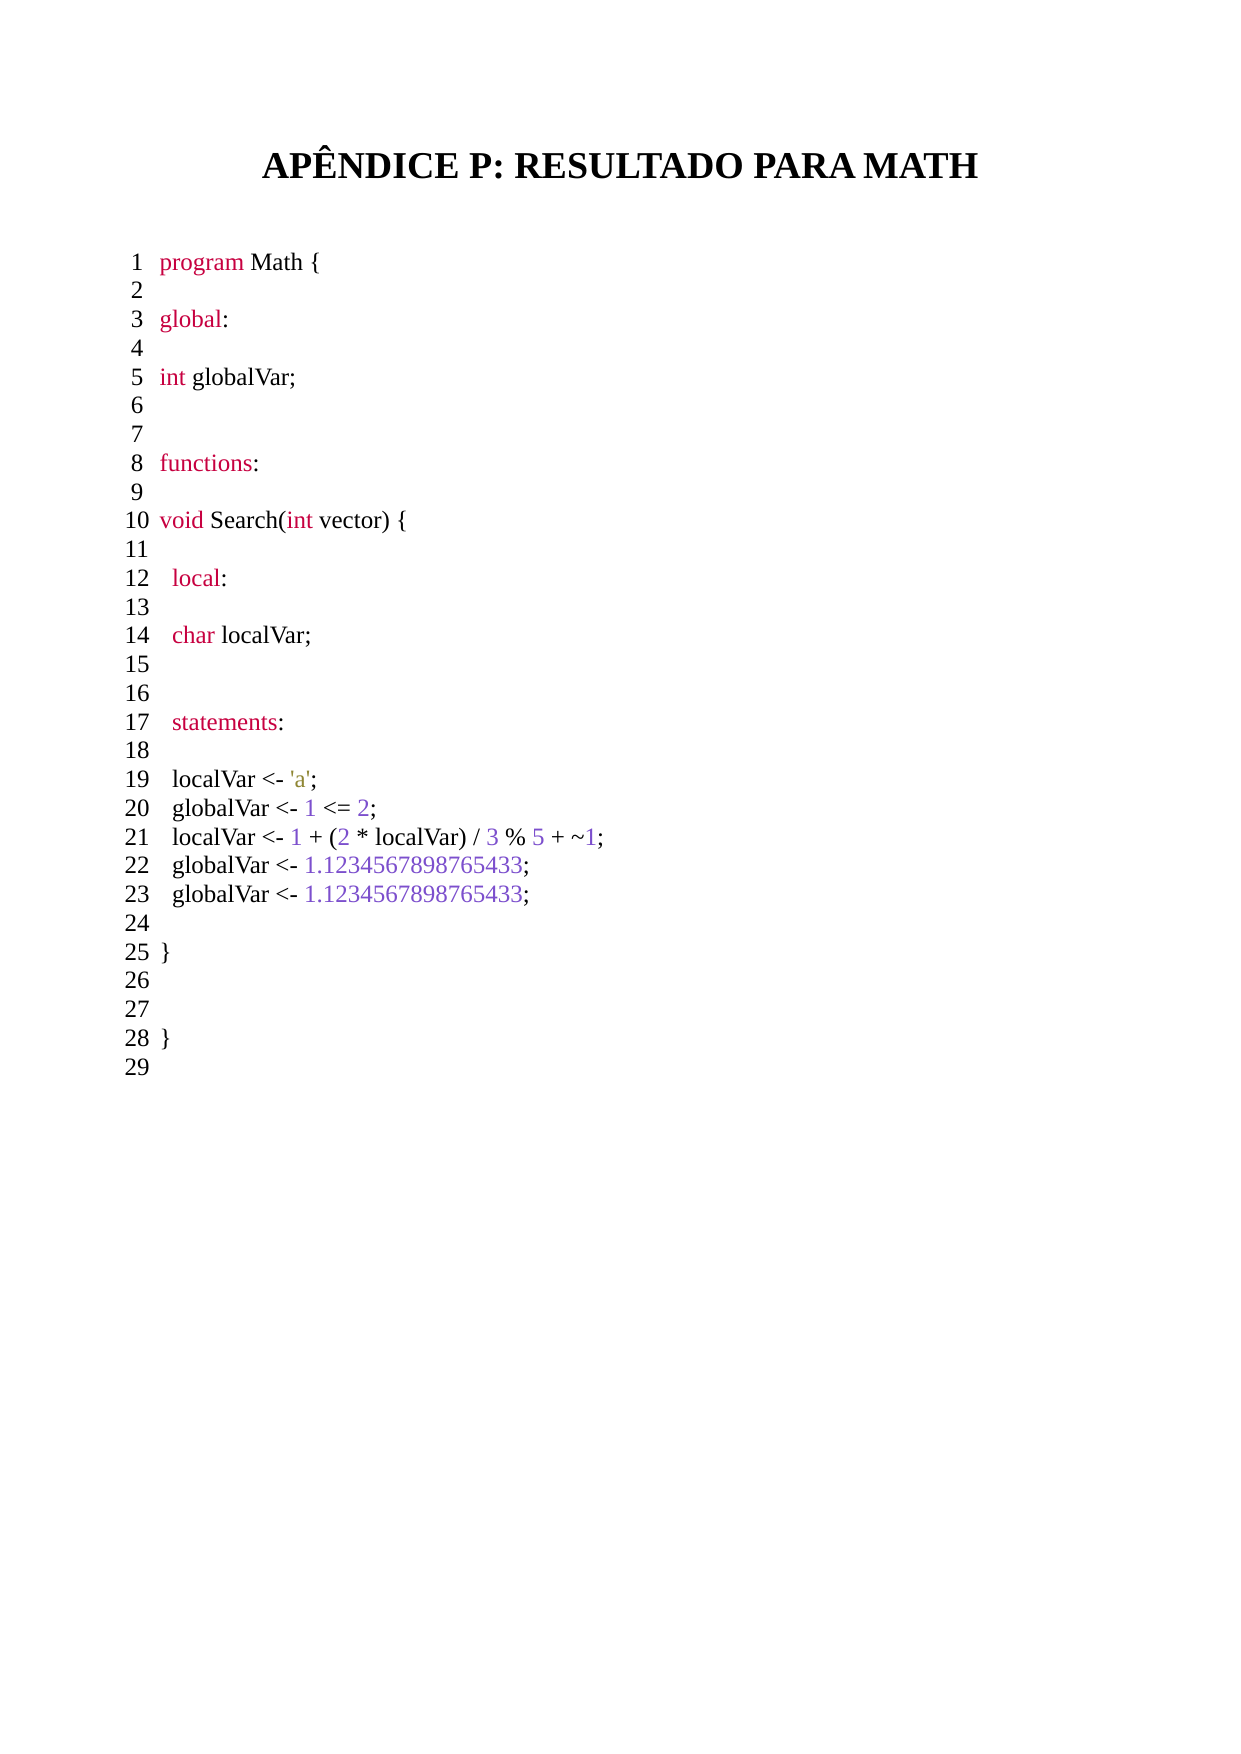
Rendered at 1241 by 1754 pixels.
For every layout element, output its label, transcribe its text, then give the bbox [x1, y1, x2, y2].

table_cell } [159, 1023, 1122, 1052]
table_cell } [159, 937, 1122, 966]
table_cell [159, 966, 1122, 994]
table_cell 6 [118, 391, 159, 419]
table_cell localVar <- 'a'; [159, 764, 1122, 793]
table_cell 19 [118, 764, 159, 793]
table_cell 26 [118, 966, 159, 994]
table_cell [159, 477, 1122, 506]
table_cell 7 [118, 419, 159, 448]
table_cell 27 [118, 994, 159, 1023]
table_cell 28 [118, 1023, 159, 1052]
table_cell 24 [118, 908, 159, 937]
table_cell [159, 678, 1122, 707]
table_cell globalVar <- 1 <= 2; [159, 793, 1122, 822]
table_cell 25 [118, 937, 159, 966]
table_cell [159, 419, 1122, 448]
table_cell [159, 736, 1122, 764]
table_cell 11 [118, 534, 159, 563]
table_cell 21 [118, 822, 159, 851]
table_cell [159, 276, 1122, 304]
table_cell 15 [118, 649, 159, 678]
table_cell global: [159, 304, 1122, 333]
table_cell 5 [118, 362, 159, 391]
table_cell globalVar <- 1.1234567898765433; [159, 851, 1122, 879]
table_cell 29 [118, 1052, 159, 1081]
table_cell [159, 333, 1122, 362]
table_header 1 [118, 247, 159, 276]
table_cell 14 [118, 621, 159, 649]
table_cell 4 [118, 333, 159, 362]
subtitle APÊNDICE P: RESULTADO PARA MATH [118, 143, 1122, 187]
table_cell void Search(int vector) { [159, 506, 1122, 534]
table_cell char localVar; [159, 621, 1122, 649]
table_cell statements: [159, 707, 1122, 736]
table_cell int globalVar; [159, 362, 1122, 391]
table_cell 22 [118, 851, 159, 879]
table_cell 2 [118, 276, 159, 304]
table_cell [159, 994, 1122, 1023]
table_cell [159, 649, 1122, 678]
table_cell 17 [118, 707, 159, 736]
table_header program Math { [159, 247, 1122, 276]
table_cell [159, 391, 1122, 419]
table_cell globalVar <- 1.1234567898765433; [159, 879, 1122, 908]
table_cell [159, 592, 1122, 621]
table_cell 13 [118, 592, 159, 621]
table_cell 16 [118, 678, 159, 707]
table_cell [159, 534, 1122, 563]
table_cell [159, 1052, 1122, 1081]
table_cell [159, 908, 1122, 937]
table_cell 23 [118, 879, 159, 908]
table_cell 10 [118, 506, 159, 534]
table_cell functions: [159, 448, 1122, 477]
table_cell 20 [118, 793, 159, 822]
table_cell 12 [118, 563, 159, 592]
table_cell 8 [118, 448, 159, 477]
table_cell localVar <- 1 + (2 * localVar) / 3 % 5 + ~1; [159, 822, 1122, 851]
table_cell 18 [118, 736, 159, 764]
table_cell 9 [118, 477, 159, 506]
table_cell 3 [118, 304, 159, 333]
table_cell local: [159, 563, 1122, 592]
